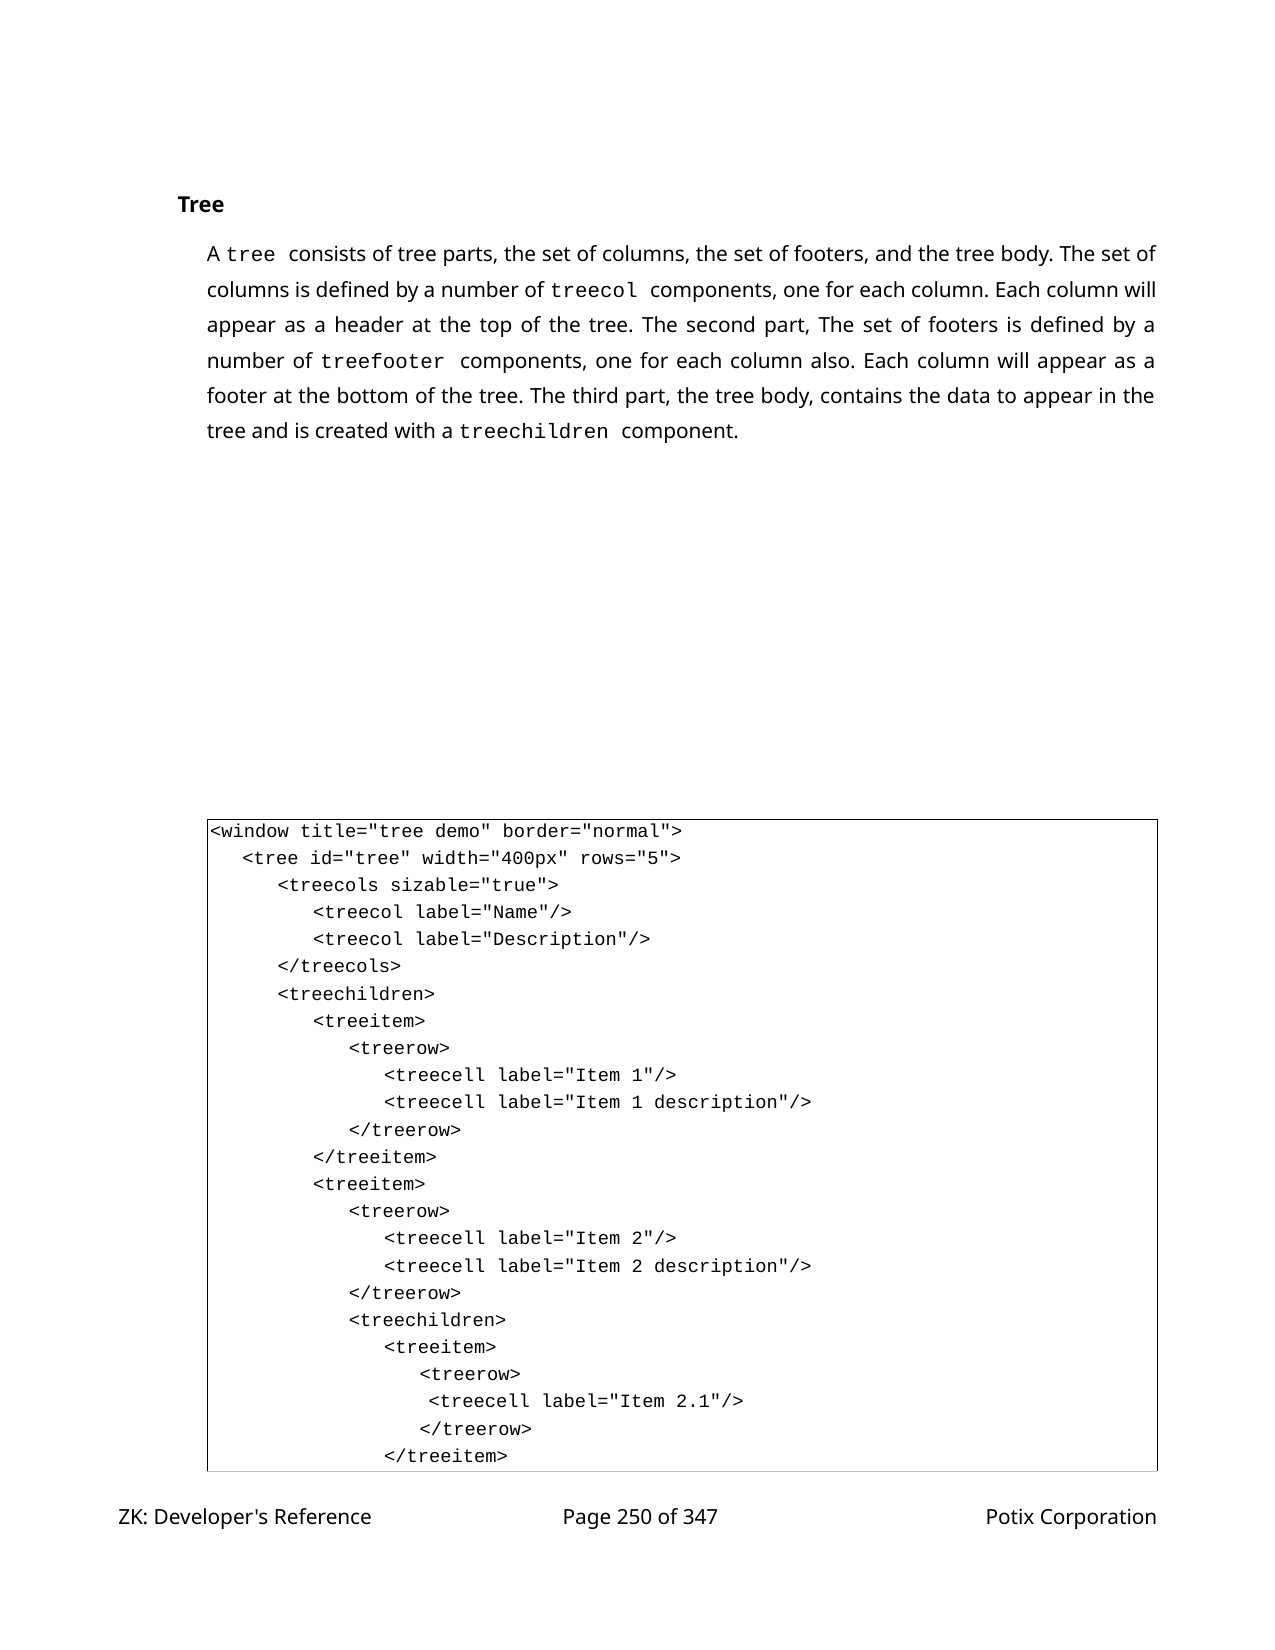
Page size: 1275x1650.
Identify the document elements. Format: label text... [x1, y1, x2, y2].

text <treecol label="Name"/> [208, 900, 1157, 924]
text <treeitem> [208, 1172, 1157, 1196]
text <treecell label="Item 2.1"/> [208, 1389, 1157, 1414]
text <treecell label="Item 2 description"/> [208, 1253, 1157, 1278]
text <treerow> [208, 1036, 1157, 1060]
text <treechildren> [208, 982, 1157, 1006]
text <treerow> [208, 1362, 1157, 1386]
text A tree consists of tree parts, the set of columns, the set of footers, and the tree body. The set of columns is defined by a number of treecol components, one for each column. Each column will appear as a header at the top of the tree. The second part, The set of footers is defined by a number of treefooter components, one for each column also. Each column will appear as a footer at the bottom of the tree. The third part, the tree body, contains the data to appear in the tree and is created with a treechildren component. [207, 239, 1157, 445]
text <treerow> [208, 1199, 1157, 1223]
text <treeitem> [208, 1009, 1157, 1033]
text <treecell label="Item 2"/> [208, 1226, 1157, 1251]
text </treerow> [208, 1417, 1157, 1441]
text </treecols> [208, 954, 1157, 979]
text </treerow> [208, 1281, 1157, 1305]
text <treecols sizable="true"> [208, 873, 1157, 897]
text <tree id="tree" width="400px" rows="5"> [208, 846, 1157, 870]
text </treerow> [208, 1117, 1157, 1142]
text <treecol label="Description"/> [208, 927, 1157, 951]
text <treecell label="Item 1 description"/> [208, 1090, 1157, 1114]
text <treecell label="Item 1"/> [208, 1063, 1157, 1087]
text <window title="tree demo" border="normal"> [208, 820, 1157, 843]
text </treeitem> [208, 1444, 1157, 1471]
text </treeitem> [208, 1145, 1157, 1169]
text <treechildren> [208, 1308, 1157, 1332]
subtitle Tree [177, 189, 1157, 219]
text <treeitem> [208, 1335, 1157, 1359]
